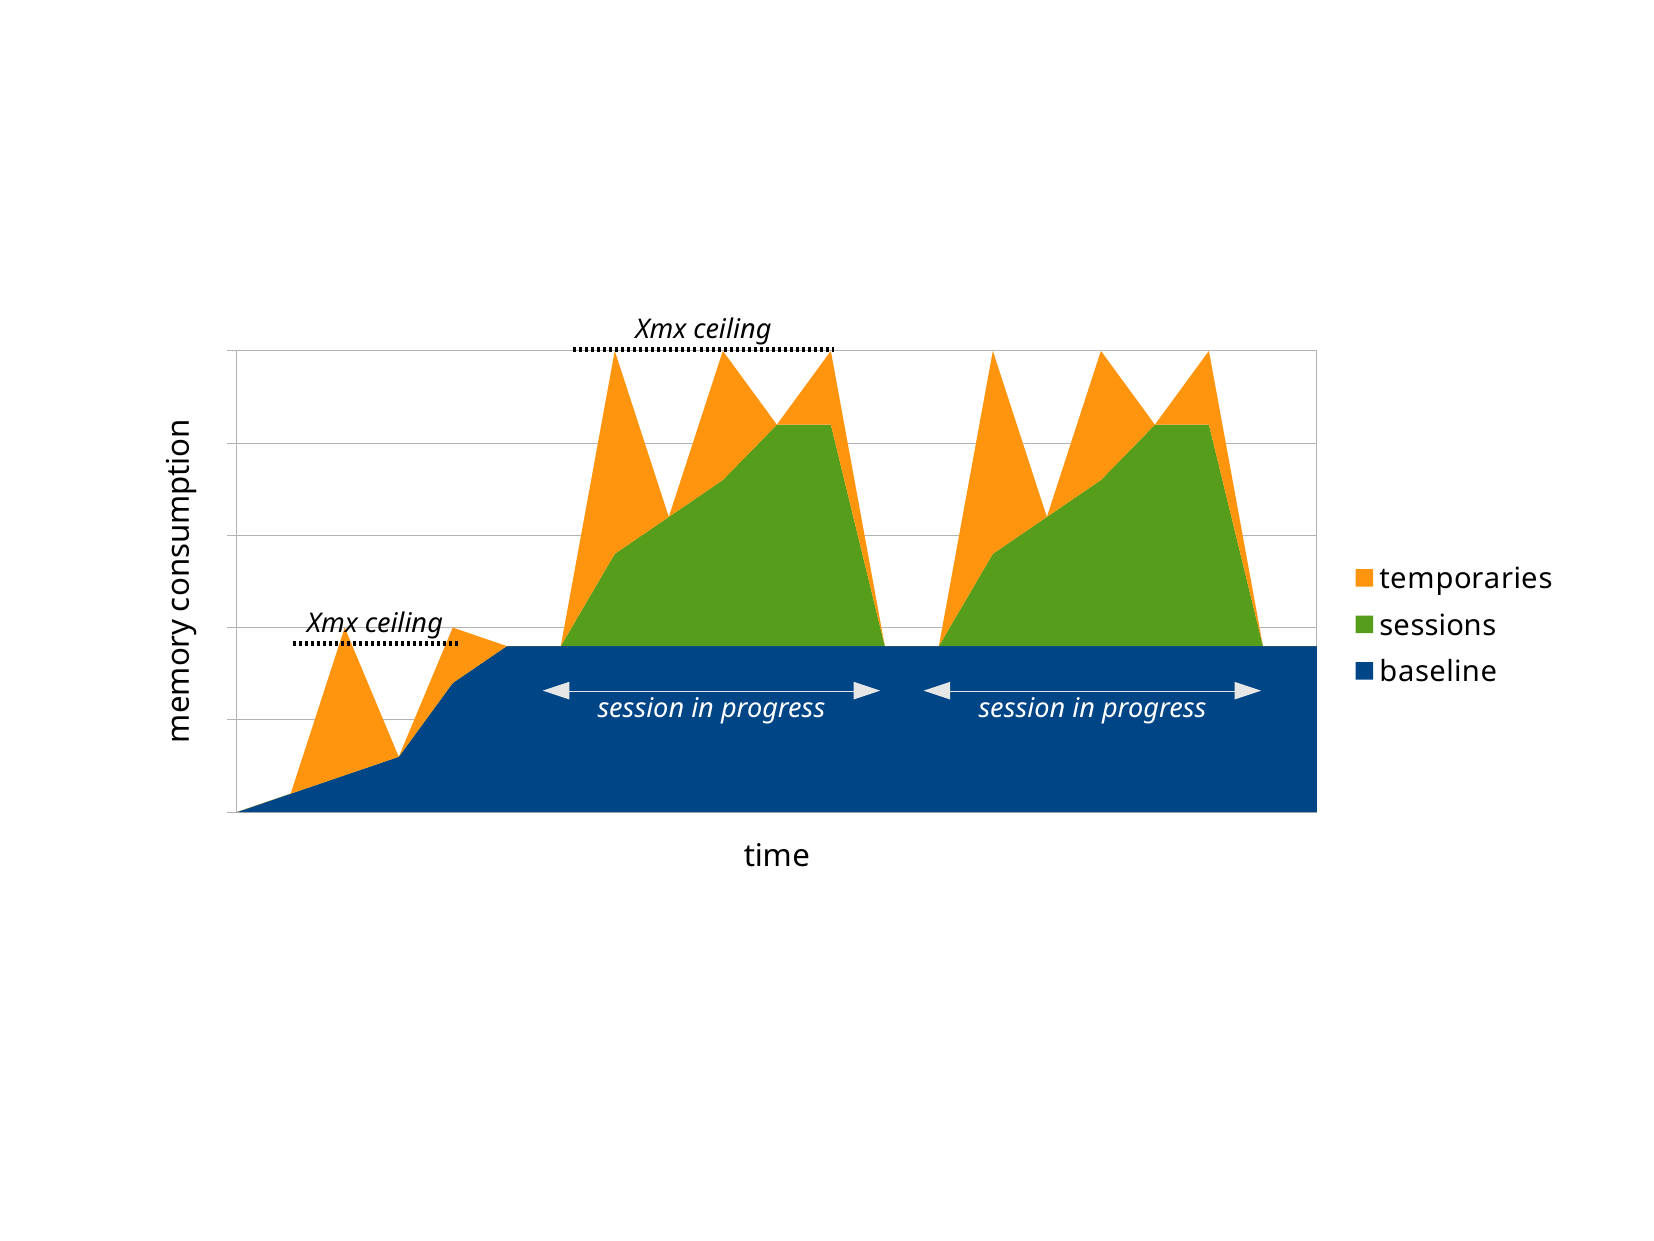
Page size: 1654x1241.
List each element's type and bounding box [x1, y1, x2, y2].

chart [120, 339, 1576, 910]
